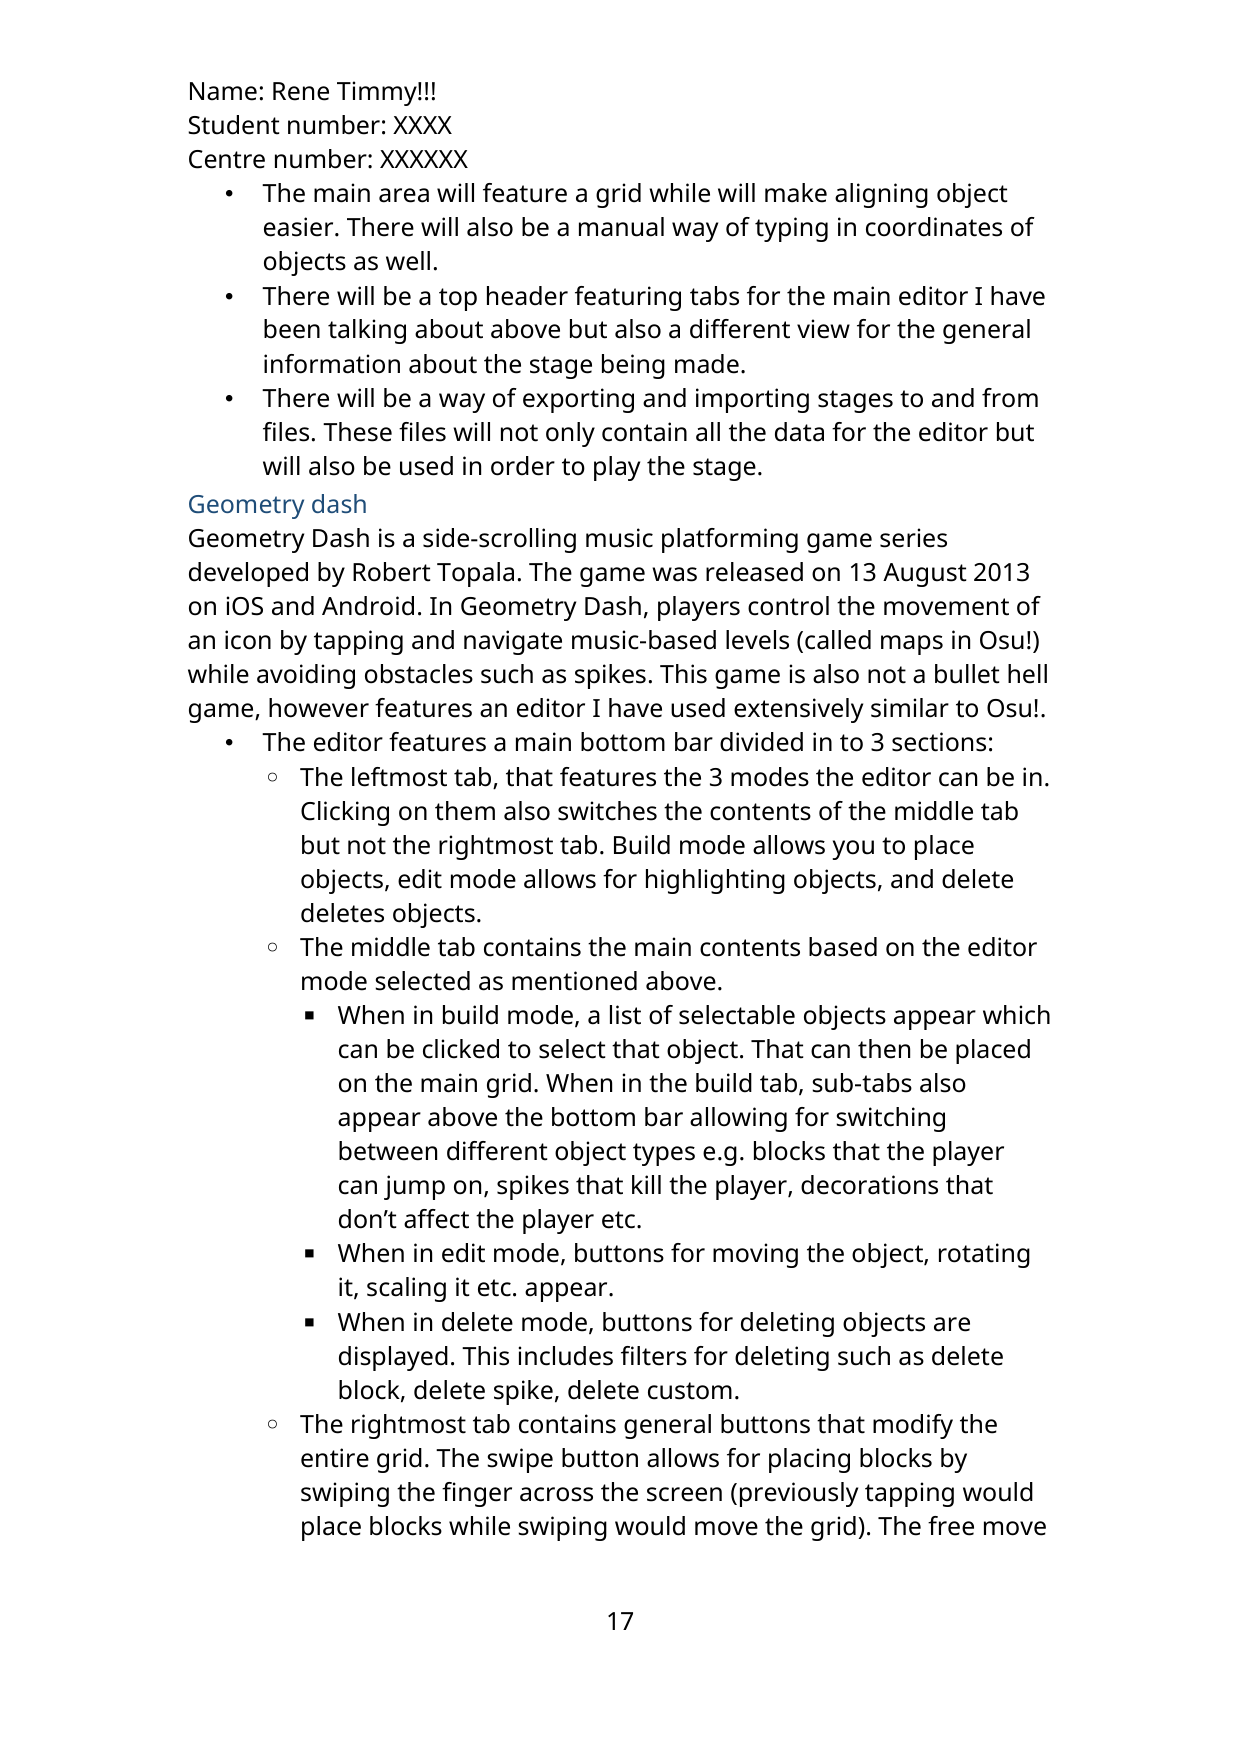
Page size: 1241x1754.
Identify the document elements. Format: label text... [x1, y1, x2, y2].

list The main area will feature a grid while will make aligning object easier. There will also be a manual way of typing in coordinates of objects as well. [225, 176, 1053, 278]
list There will be a top header featuring tabs for the main editor I have been talking about above but also a different view for the general information about the stage being made. [225, 278, 1053, 380]
list There will be a way of exporting and importing stages to and from files. These files will not only contain all the data for the editor but will also be used in order to play the stage. [225, 380, 1053, 482]
list The middle tab contains the main contents based on the editor mode selected as mentioned above. [262, 929, 1053, 998]
text Geometry Dash is a side-scrolling music platforming game series developed by Robert Topala. The game was released on 13 August 2013 on iOS and Android. In Geometry Dash, players control the movement of an icon by tapping and navigate music-based levels (called maps in Osu!) while avoiding obstacles such as spikes. This game is also not a bullet hell game, however features an editor I have used extensively similar to Osu!. [187, 521, 1053, 725]
list When in build mode, a list of selectable objects appear which can be clicked to select that object. That can then be placed on the main grid. When in the build tab, sub-tabs also appear above the bottom bar allowing for switching between different object types e.g. blocks that the player can jump on, spikes that kill the player, decorations that don’t affect the player etc. [300, 998, 1053, 1236]
list The leftmost tab, that features the 3 modes the editor can be in. Clicking on them also switches the contents of the middle tab but not the rightmost tab. Build mode allows you to place objects, edit mode allows for highlighting objects, and delete deletes objects. [262, 759, 1053, 929]
list When in edit mode, buttons for moving the object, rotating it, scaling it etc. appear. [300, 1236, 1053, 1304]
list The rightmost tab contains general buttons that modify the entire grid. The swipe button allows for placing blocks by swiping the finger across the screen (previously tapping would place blocks while swiping would move the grid). The free move [262, 1406, 1053, 1543]
subtitle Geometry dash [187, 487, 1053, 521]
list When in delete mode, buttons for deleting objects are displayed. This includes filters for deleting such as delete block, delete spike, delete custom. [300, 1304, 1053, 1406]
list The editor features a main bottom bar divided in to 3 sections: [225, 725, 1053, 759]
